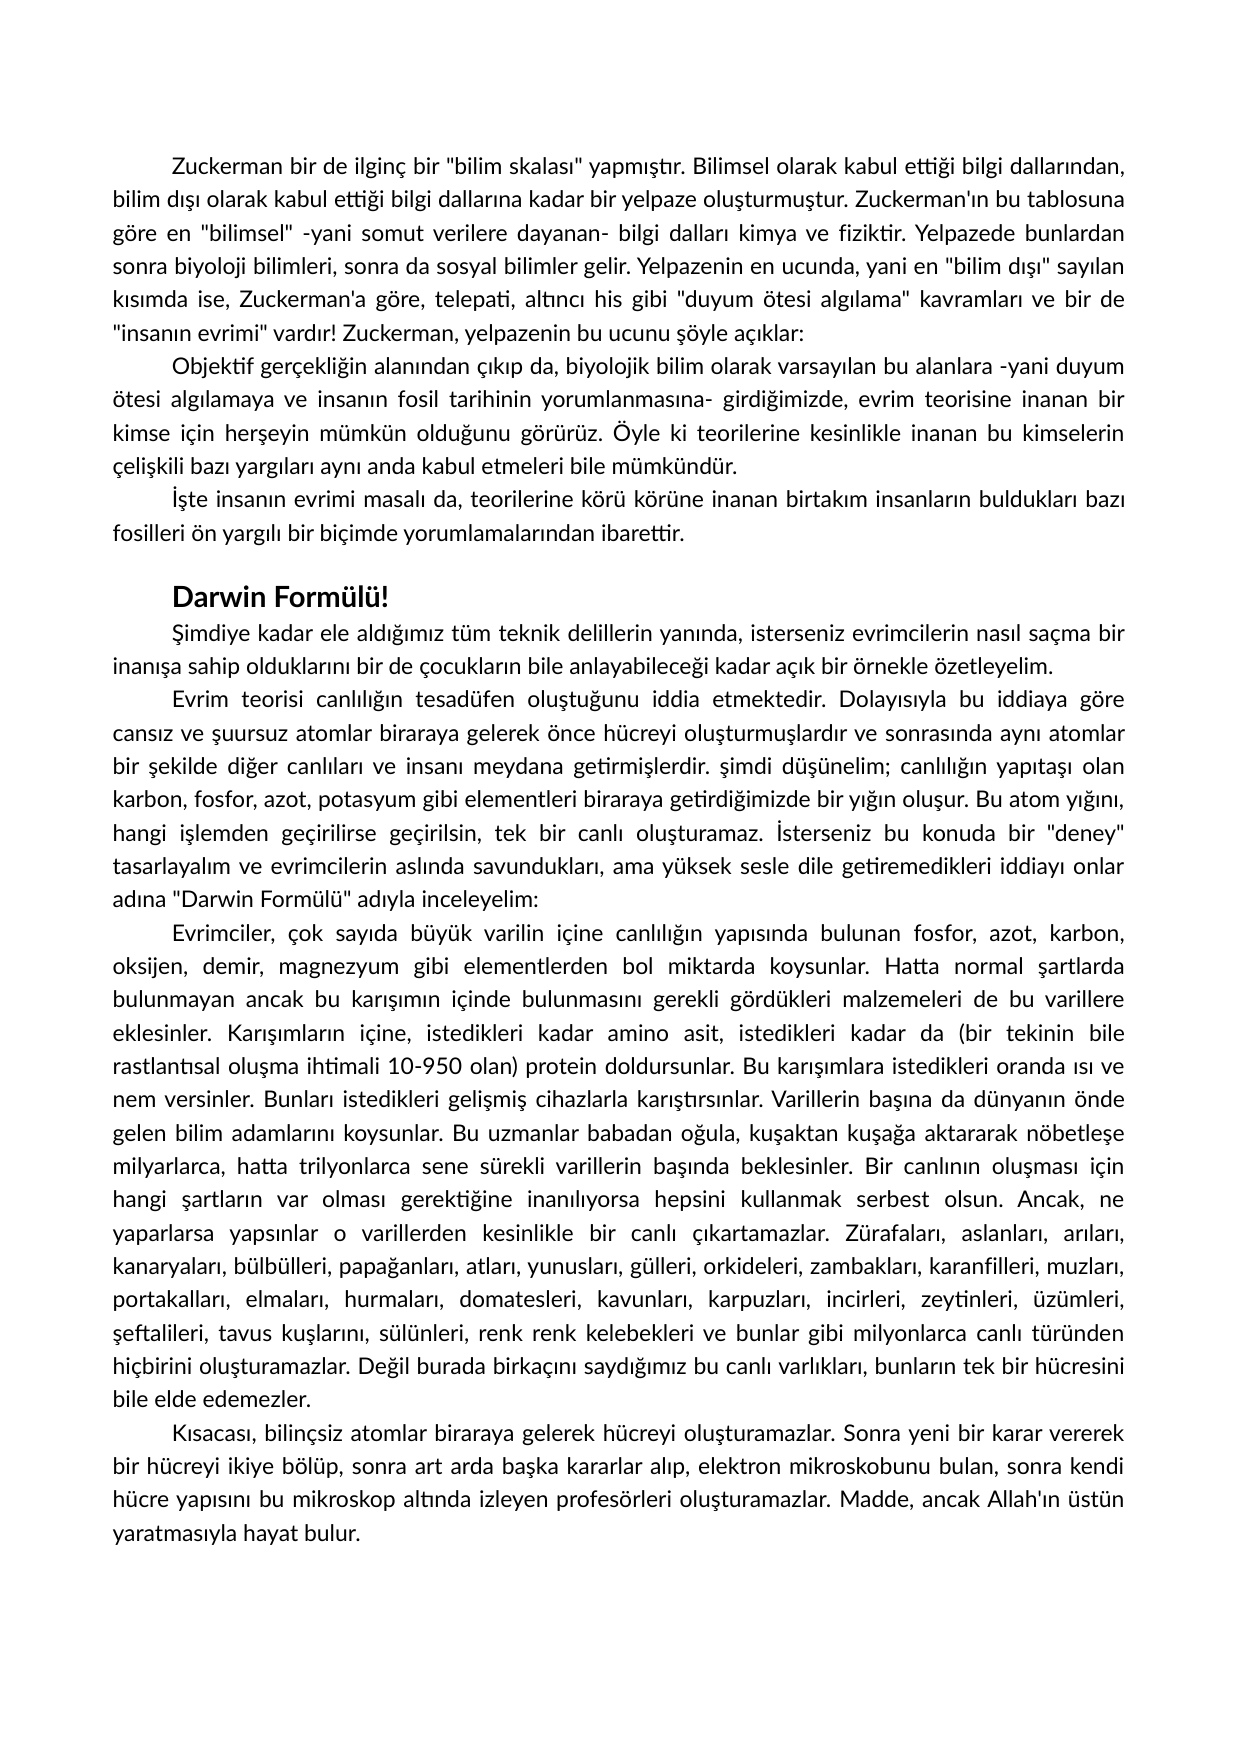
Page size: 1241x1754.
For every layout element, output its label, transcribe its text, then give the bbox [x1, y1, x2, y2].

text İşte insanın evrimi masalı da, teorilerine körü körüne inanan birtakım insanların buldukları bazı fosilleri ön yargılı bir biçimde yorumlamalarından ibarettir. [112, 481, 1126, 548]
text Zuckerman bir de ilginç bir "bilim skalası" yapmıştır. Bilimsel olarak kabul ettiği bilgi dallarından, bilim dışı olarak kabul ettiği bilgi dallarına kadar bir yelpaze oluşturmuştur. Zuckerman'ın bu tablosuna göre en "bilimsel" -yani somut verilere dayanan- bilgi dalları kimya ve fiziktir. Yelpazede bunlardan sonra biyoloji bilimleri, sonra da sosyal bilimler gelir. Yelpazenin en ucunda, yani en "bilim dışı" sayılan kısımda ise, Zuckerman'a göre, telepati, altıncı his gibi "duyum ötesi algılama" kavramları ve bir de "insanın evrimi" vardır! Zuckerman, yelpazenin bu ucunu şöyle açıklar: [112, 148, 1126, 348]
text Objektif gerçekliğin alanından çıkıp da, biyolojik bilim olarak varsayılan bu alanlara -yani duyum ötesi algılamaya ve insanın fosil tarihinin yorumlanmasına- girdiğimizde, evrim teorisine inanan bir kimse için herşeyin mümkün olduğunu görürüz. Öyle ki teorilerine kesinlikle inanan bu kimselerin çelişkili bazı yargıları aynı anda kabul etmeleri bile mümkündür. [112, 348, 1126, 481]
text Evrimciler, çok sayıda büyük varilin içine canlılığın yapısında bulunan fosfor, azot, karbon, oksijen, demir, magnezyum gibi elementlerden bol miktarda koysunlar. Hatta normal şartlarda bulunmayan ancak bu karışımın içinde bulunmasını gerekli gördükleri malzemeleri de bu varillere eklesinler. Karışımların içine, istedikleri kadar amino asit, istedikleri kadar da (bir tekinin bile rastlantısal oluşma ihtimali 10-950 olan) protein doldursunlar. Bu karışımlara istedikleri oranda ısı ve nem versinler. Bunları istedikleri gelişmiş cihazlarla karıştırsınlar. Varillerin başına da dünyanın önde gelen bilim adamlarını koysunlar. Bu uzmanlar babadan oğula, kuşaktan kuşağa aktararak nöbetleşe milyarlarca, hatta trilyonlarca sene sürekli varillerin başında beklesinler. Bir canlının oluşması için hangi şartların var olması gerektiğine inanılıyorsa hepsini kullanmak serbest olsun. Ancak, ne yaparlarsa yapsınlar o varillerden kesinlikle bir canlı çıkartamazlar. Zürafaları, aslanları, arıları, kanaryaları, bülbülleri, papağanları, atları, yunusları, gülleri, orkideleri, zambakları, karanfilleri, muzları, portakalları, elmaları, hurmaları, domatesleri, kavunları, karpuzları, incirleri, zeytinleri, üzümleri, şeftalileri, tavus kuşlarını, sülünleri, renk renk kelebekleri ve bunlar gibi milyonlarca canlı türünden hiçbirini oluşturamazlar. Değil burada birkaçını saydığımız bu canlı varlıkları, bunların tek bir hücresini bile elde edemezler. [112, 914, 1126, 1414]
text Evrim teorisi canlılığın tesadüfen oluştuğunu iddia etmektedir. Dolayısıyla bu iddiaya göre cansız ve şuursuz atomlar biraraya gelerek önce hücreyi oluşturmuşlardır ve sonrasında aynı atomlar bir şekilde diğer canlıları ve insanı meydana getirmişlerdir. şimdi düşünelim; canlılığın yapıtaşı olan karbon, fosfor, azot, potasyum gibi elementleri biraraya getirdiğimizde bir yığın oluşur. Bu atom yığını, hangi işlemden geçirilirse geçirilsin, tek bir canlı oluşturamaz. İsterseniz bu konuda bir "deney" tasarlayalım ve evrimcilerin aslında savundukları, ama yüksek sesle dile getiremedikleri iddiayı onlar adına "Darwin Formülü" adıyla inceleyelim: [112, 681, 1126, 914]
text Darwin Formülü! [112, 581, 1126, 614]
text Kısacası, bilinçsiz atomlar biraraya gelerek hücreyi oluşturamazlar. Sonra yeni bir karar vererek bir hücreyi ikiye bölüp, sonra art arda başka kararlar alıp, elektron mikroskobunu bulan, sonra kendi hücre yapısını bu mikroskop altında izleyen profesörleri oluşturamazlar. Madde, ancak Allah'ın üstün yaratmasıyla hayat bulur. [112, 1414, 1126, 1548]
text Şimdiye kadar ele aldığımız tüm teknik delillerin yanında, isterseniz evrimcilerin nasıl saçma bir inanışa sahip olduklarını bir de çocukların bile anlayabileceği kadar açık bir örnekle özetleyelim. [112, 614, 1126, 681]
